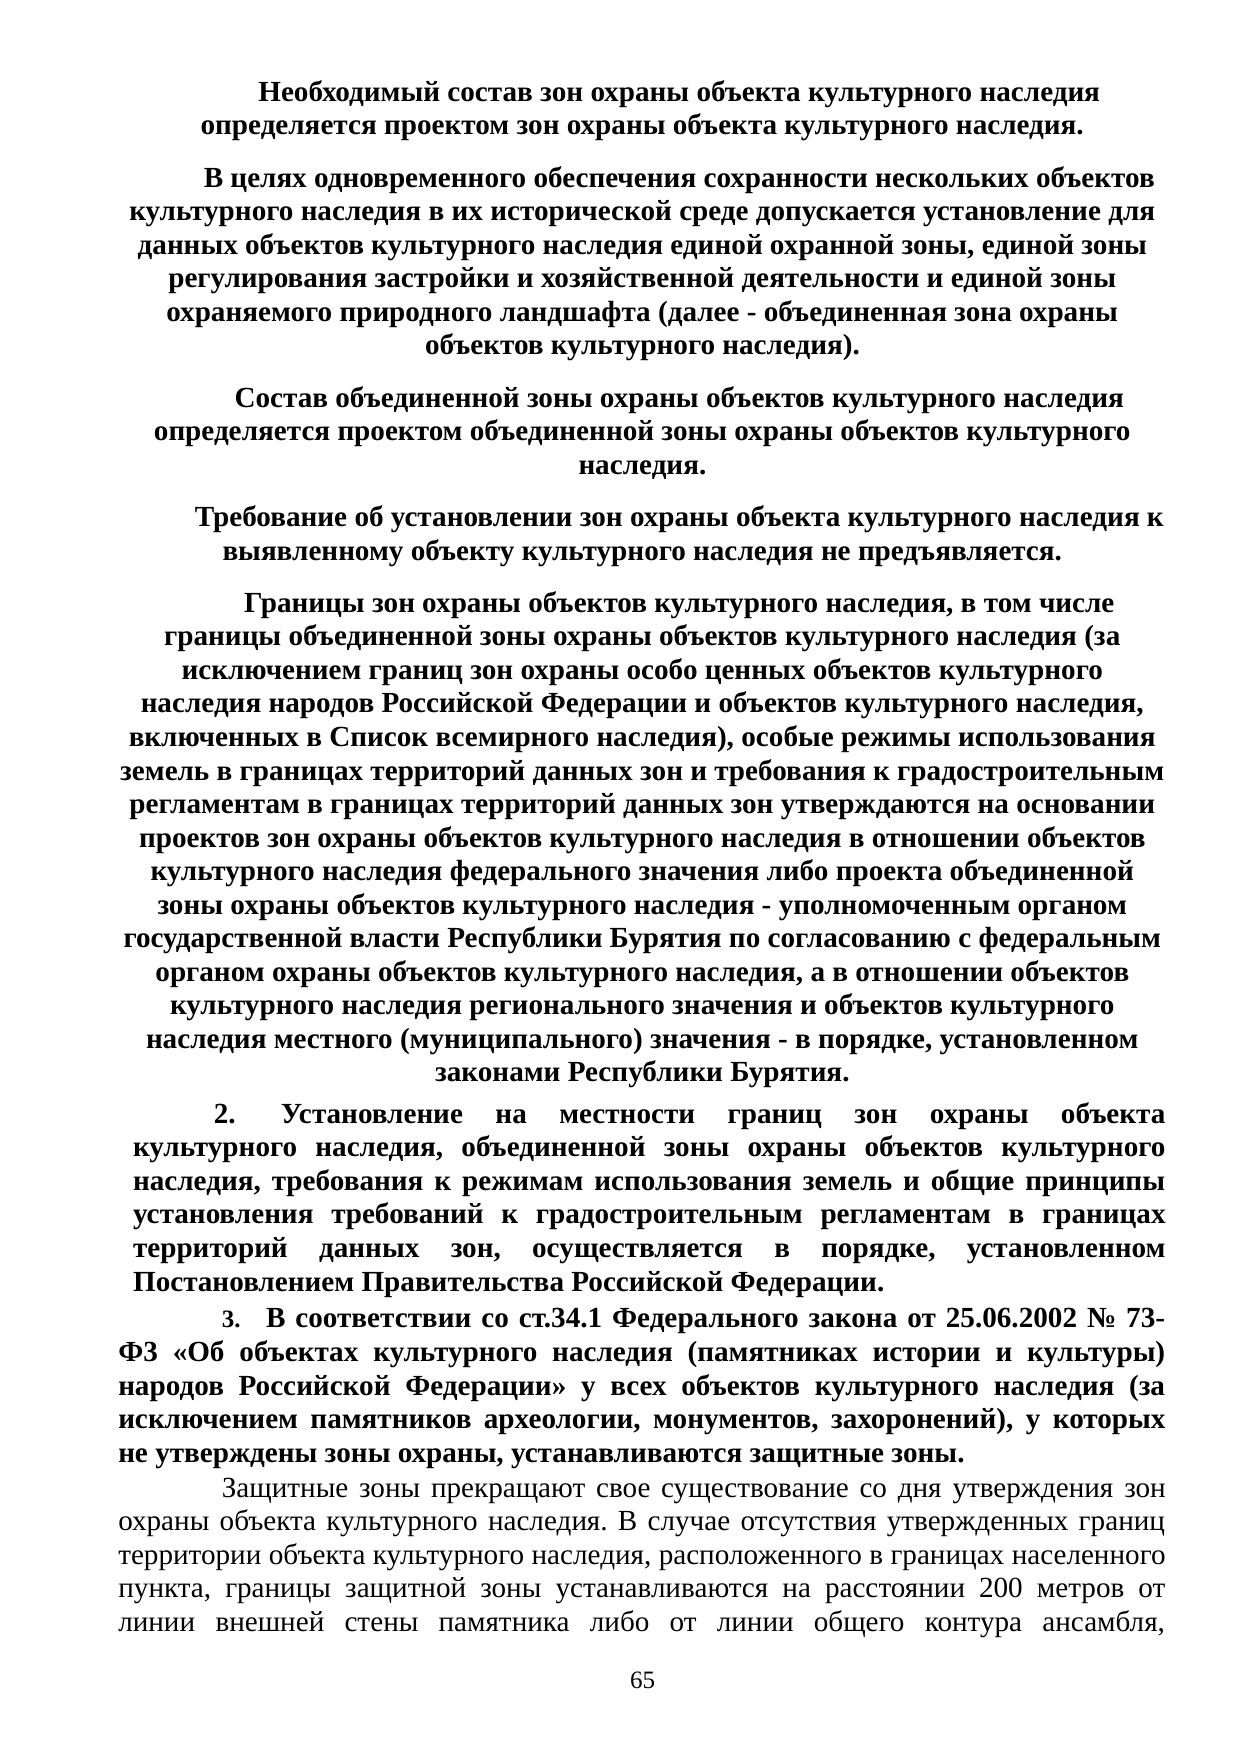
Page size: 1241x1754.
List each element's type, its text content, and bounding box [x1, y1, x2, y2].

list Установление на местности границ зон охраны объекта культурного наследия, объединенной зоны охраны объектов культурного наследия, требования к режимам использования земель и общие принципы установления требований к градостроительным регламентам в границах территорий данных зон, осуществляется в порядке, установленном Постановлением Правительства Российской Федерации. [133, 1096, 1166, 1297]
text В целях одновременного обеспечения сохранности нескольких объектов культурного наследия в их исторической среде допускается установление для данных объектов культурного наследия единой охранной зоны, единой зоны регулирования застройки и хозяйственной деятельности и единой зоны охраняемого природного ландшафта (далее - объединенная зона охраны объектов культурного наследия). [118, 160, 1166, 361]
text Необходимый состав зон охраны объекта культурного наследия определяется проектом зон охраны объекта культурного наследия. [118, 74, 1166, 141]
list В соответствии со ст.34.1 Федерального закона от 25.06.2002 № 73-Ф3 «Об объектах культурного наследия (памятниках истории и культуры) народов Российской Федерации» у всех объектов культурного наследия (за исключением памятников археологии, монументов, захоронений), у которых не утверждены зоны охраны, устанавливаются защитные зоны. [118, 1301, 1166, 1468]
text Защитные зоны прекращают свое существование со дня утверждения зон охраны объекта культурного наследия. В случае отсутствия утвержденных границ территории объекта культурного наследия, расположенного в границах населенного пункта, границы защитной зоны устанавливаются на расстоянии 200 метров от линии внешней стены памятника либо от линии общего контура ансамбля, [118, 1470, 1166, 1638]
text Состав объединенной зоны охраны объектов культурного наследия определяется проектом объединенной зоны охраны объектов культурного наследия. [118, 380, 1166, 480]
text Требование об установлении зон охраны объекта культурного наследия к выявленному объекту культурного наследия не предъявляется. [118, 499, 1166, 566]
text Границы зон охраны объектов культурного наследия, в том числе границы объединенной зоны охраны объектов культурного наследия (за исключением границ зон охраны особо ценных объектов культурного наследия народов Российской Федерации и объектов культурного наследия, включенных в Список всемирного наследия), особые режимы использования земель в границах территорий данных зон и требования к градостроительным регламентам в границах территорий данных зон утверждаются на основании проектов зон охраны объектов культурного наследия в отношении объектов культурного наследия федерального значения либо проекта объединенной зоны охраны объектов культурного наследия - уполномоченным органом государственной власти Республики Бурятия по согласованию с федеральным органом охраны объектов культурного наследия, а в отношении объектов культурного наследия регионального значения и объектов культурного наследия местного (муниципального) значения - в порядке, установленном законами Республики Бурятия. [118, 585, 1166, 1088]
